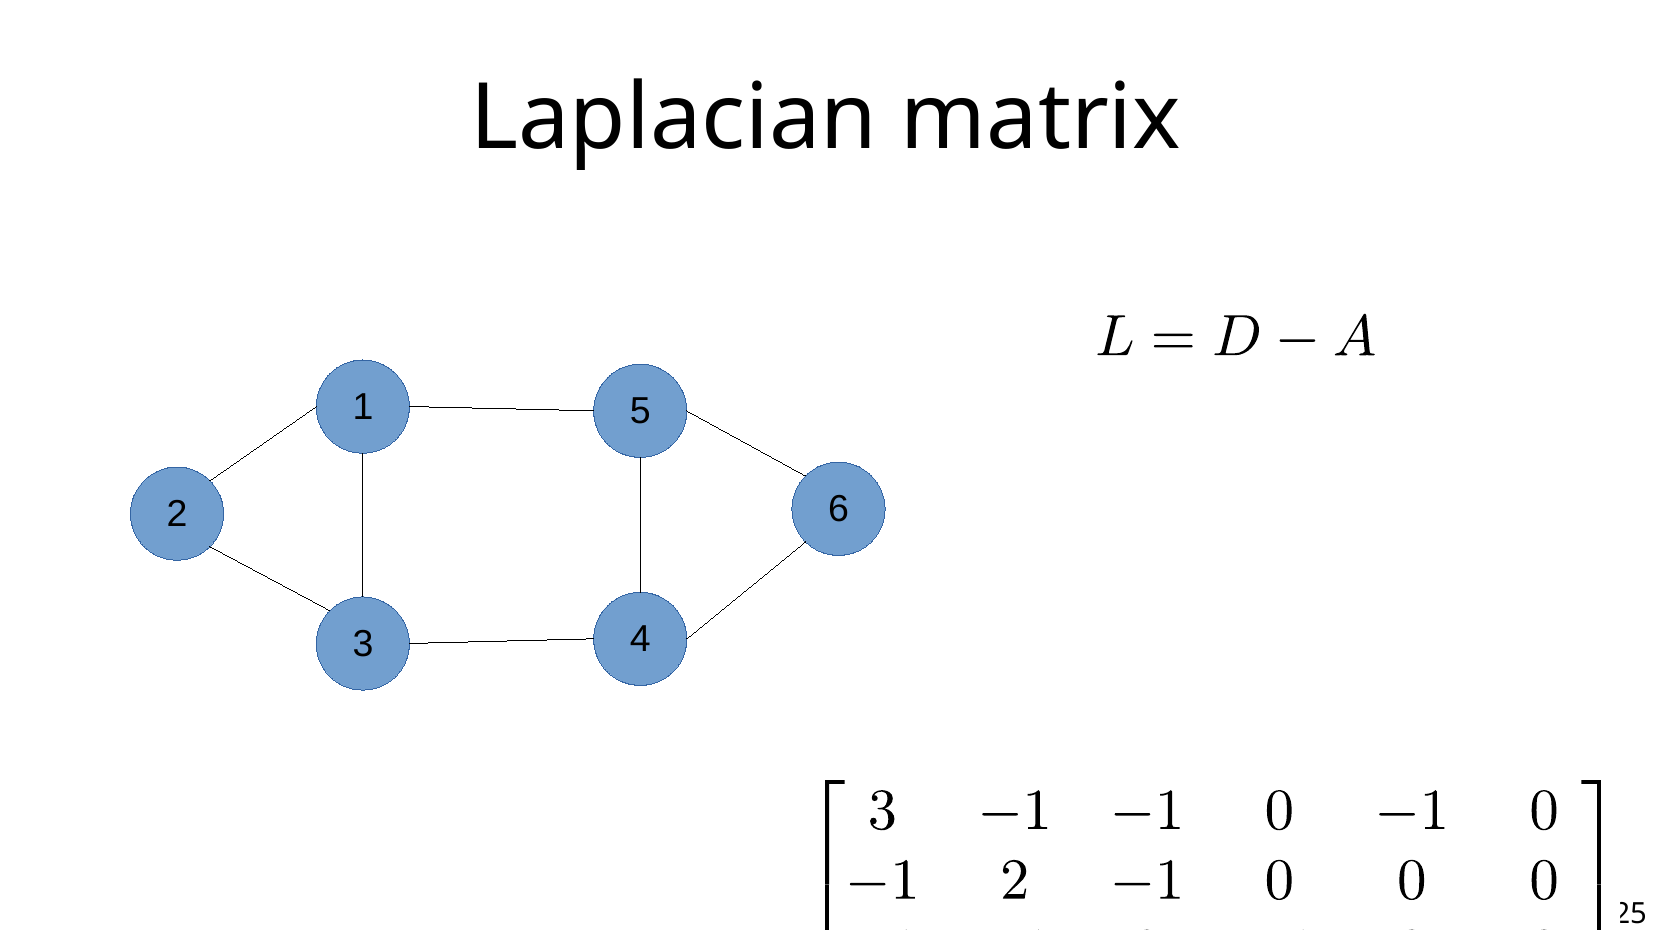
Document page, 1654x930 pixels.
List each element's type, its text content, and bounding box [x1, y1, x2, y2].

text_box 6 [791, 462, 886, 556]
text_box 2 [130, 467, 224, 561]
title Laplacian matrix [82, 49, 1571, 257]
text_box 3 [316, 596, 410, 691]
text_box 1 [316, 359, 410, 454]
text_box [1095, 313, 1377, 360]
text_box [689, 780, 1621, 930]
text_box 5 [593, 364, 687, 458]
text_box 4 [593, 592, 687, 686]
